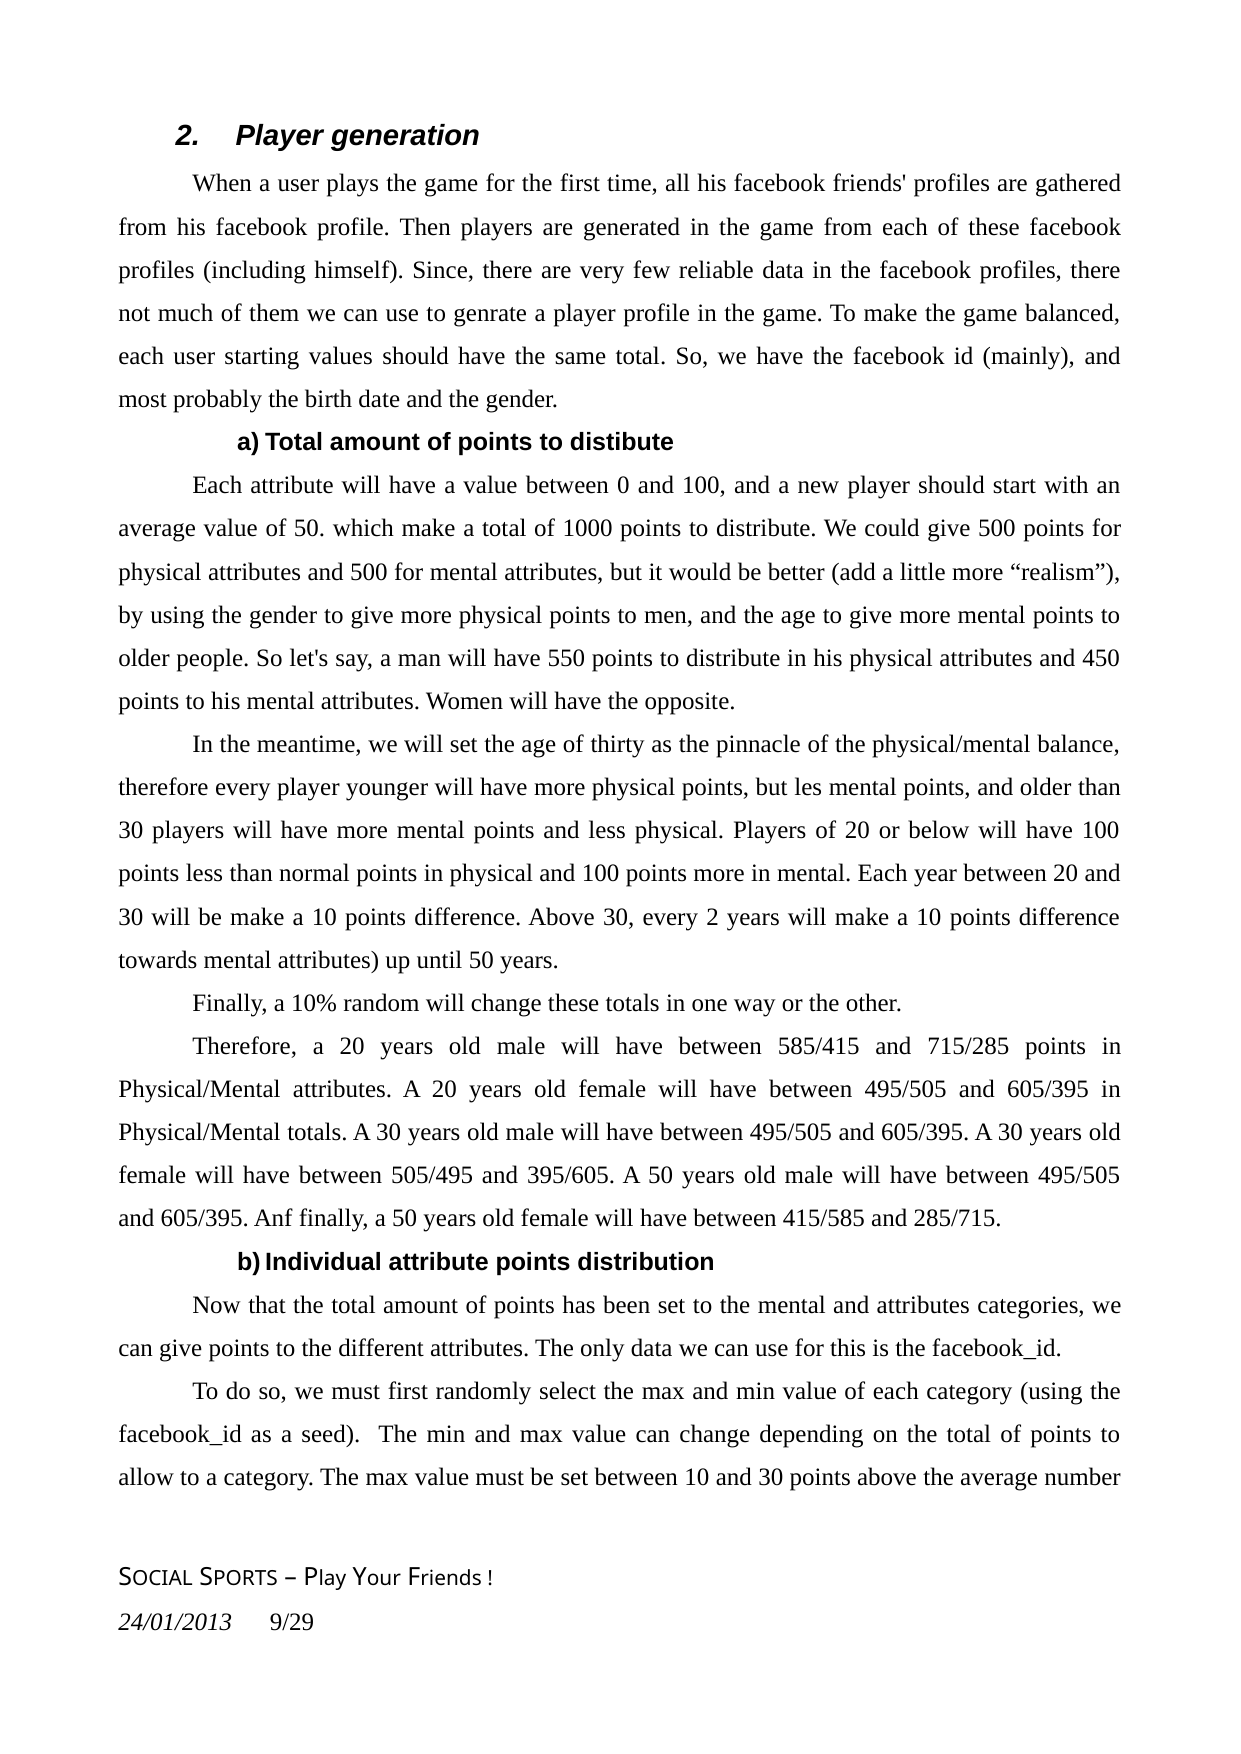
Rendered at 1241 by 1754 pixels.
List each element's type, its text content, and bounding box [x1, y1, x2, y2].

text Finally, a 10% random will change these totals in one way or the other. [118, 988, 1122, 1017]
subtitle Total amount of points to distibute [237, 427, 1122, 456]
subtitle Player generation [175, 118, 1122, 152]
text Now that the total amount of points has been set to the mental and attributes categories, we can give points to the different attributes. The only data we can use for this is the facebook_id. [118, 1290, 1122, 1362]
text Therefore, a 20 years old male will have between 585/415 and 715/285 points in Physical/Mental attributes. A 20 years old female will have between 495/505 and 605/395 in Physical/Mental totals. A 30 years old male will have between 495/505 and 605/395. A 30 years old female will have between 505/495 and 395/605. A 50 years old male will have between 495/505 and 605/395. Anf finally, a 50 years old female will have between 415/585 and 285/715. [118, 1031, 1122, 1232]
text Each attribute will have a value between 0 and 100, and a new player should start with an average value of 50. which make a total of 1000 points to distribute. We could give 500 points for physical attributes and 500 for mental attributes, but it would be better (add a little more “realism”), by using the gender to give more physical points to men, and the age to give more mental points to older people. So let's say, a man will have 550 points to distribute in his physical attributes and 450 points to his mental attributes. Women will have the opposite. [118, 470, 1122, 715]
text When a user plays the game for the first time, all his facebook friends' profiles are gathered from his facebook profile. Then players are generated in the game from each of these facebook profiles (including himself). Since, there are very few reliable data in the facebook profiles, there not much of them we can use to genrate a player profile in the game. To make the game balanced, each user starting values should have the same total. So, we have the facebook id (mainly), and most probably the birth date and the gender. [118, 168, 1122, 413]
subtitle Individual attribute points distribution [237, 1247, 1122, 1275]
text To do so, we must first randomly select the max and min value of each category (using the facebook_id as a seed). The min and max value can change depending on the total of points to allow to a category. The max value must be set between 10 and 30 points above the average number [118, 1376, 1122, 1491]
text In the meantime, we will set the age of thirty as the pinnacle of the physical/mental balance, therefore every player younger will have more physical points, but les mental points, and older than 30 players will have more mental points and less physical. Players of 20 or below will have 100 points less than normal points in physical and 100 points more in mental. Each year between 20 and 30 will be make a 10 points difference. Above 30, every 2 years will make a 10 points difference towards mental attributes) up until 50 years. [118, 729, 1122, 973]
